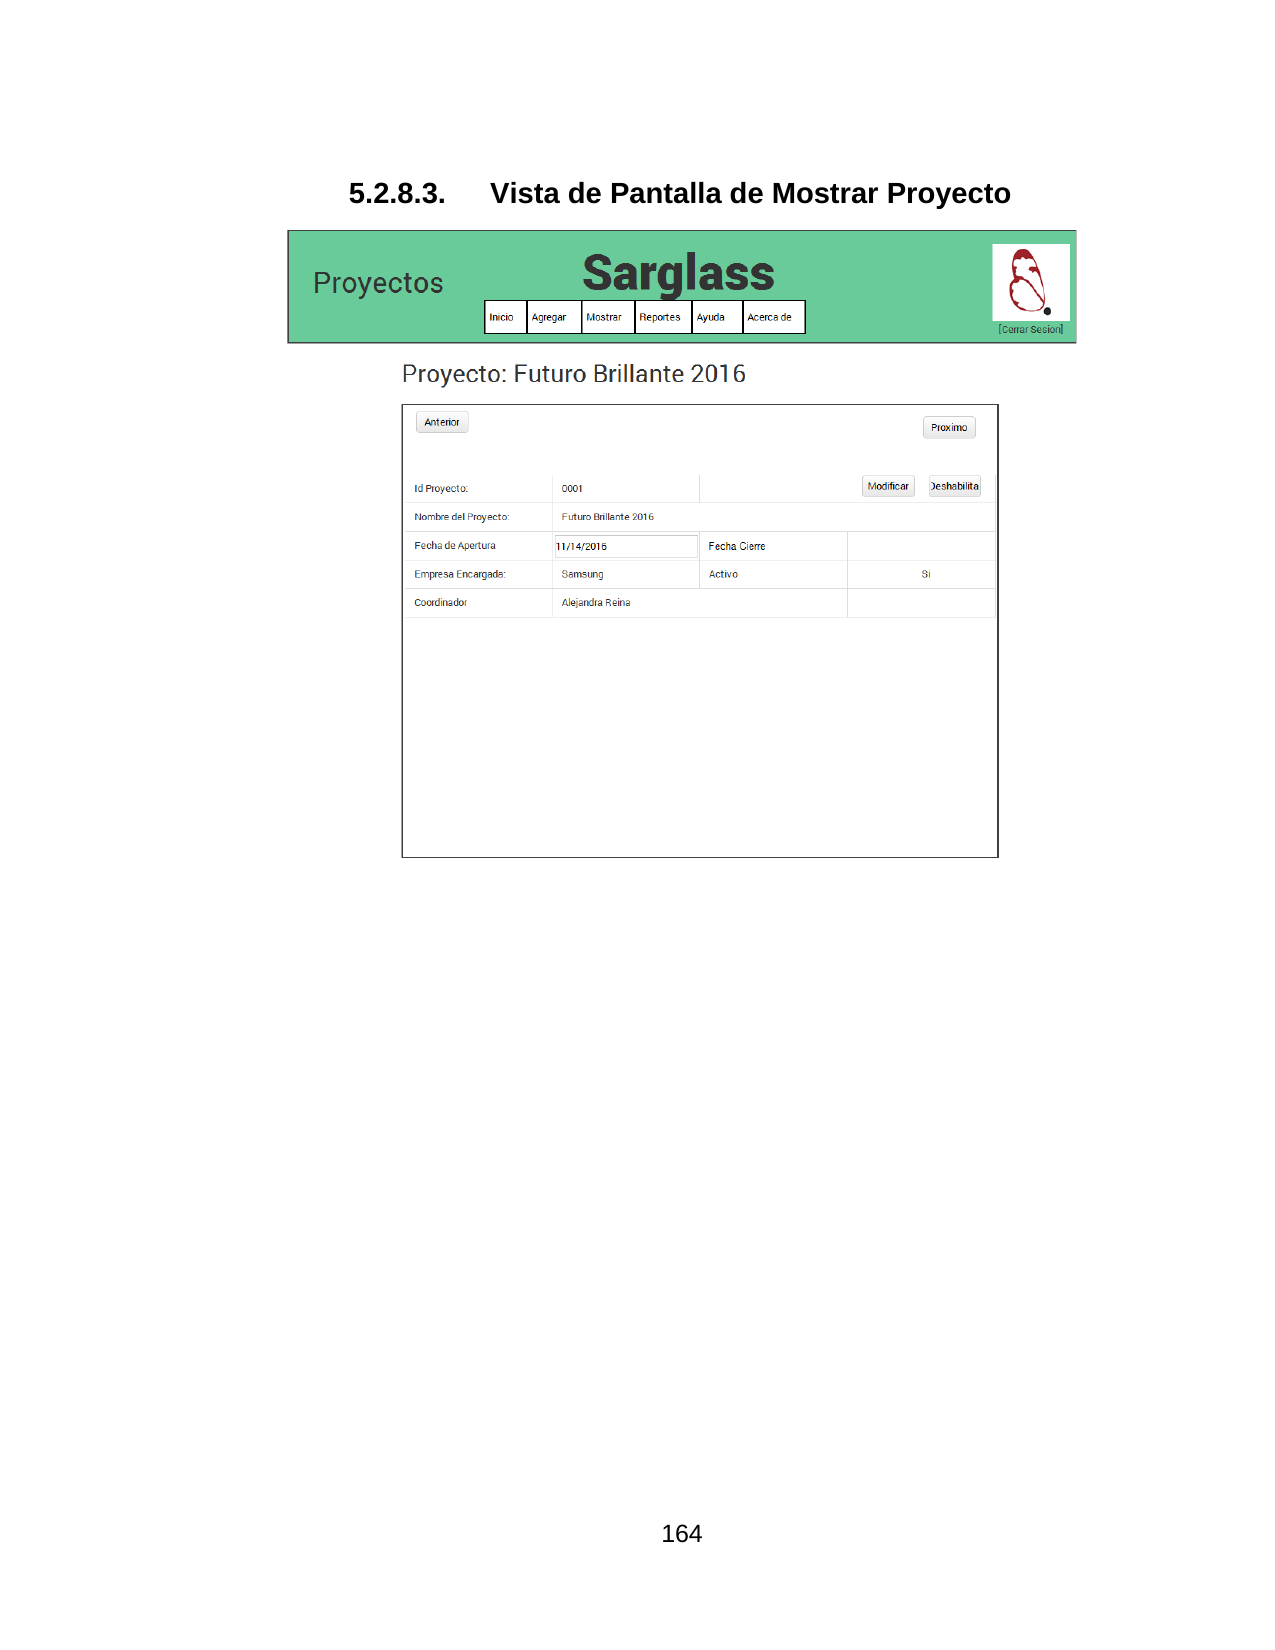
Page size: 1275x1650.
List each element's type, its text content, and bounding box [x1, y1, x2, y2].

picture [287, 230, 1077, 858]
subtitle Vista de Pantalla de Mostrar Proyecto [349, 177, 1127, 210]
